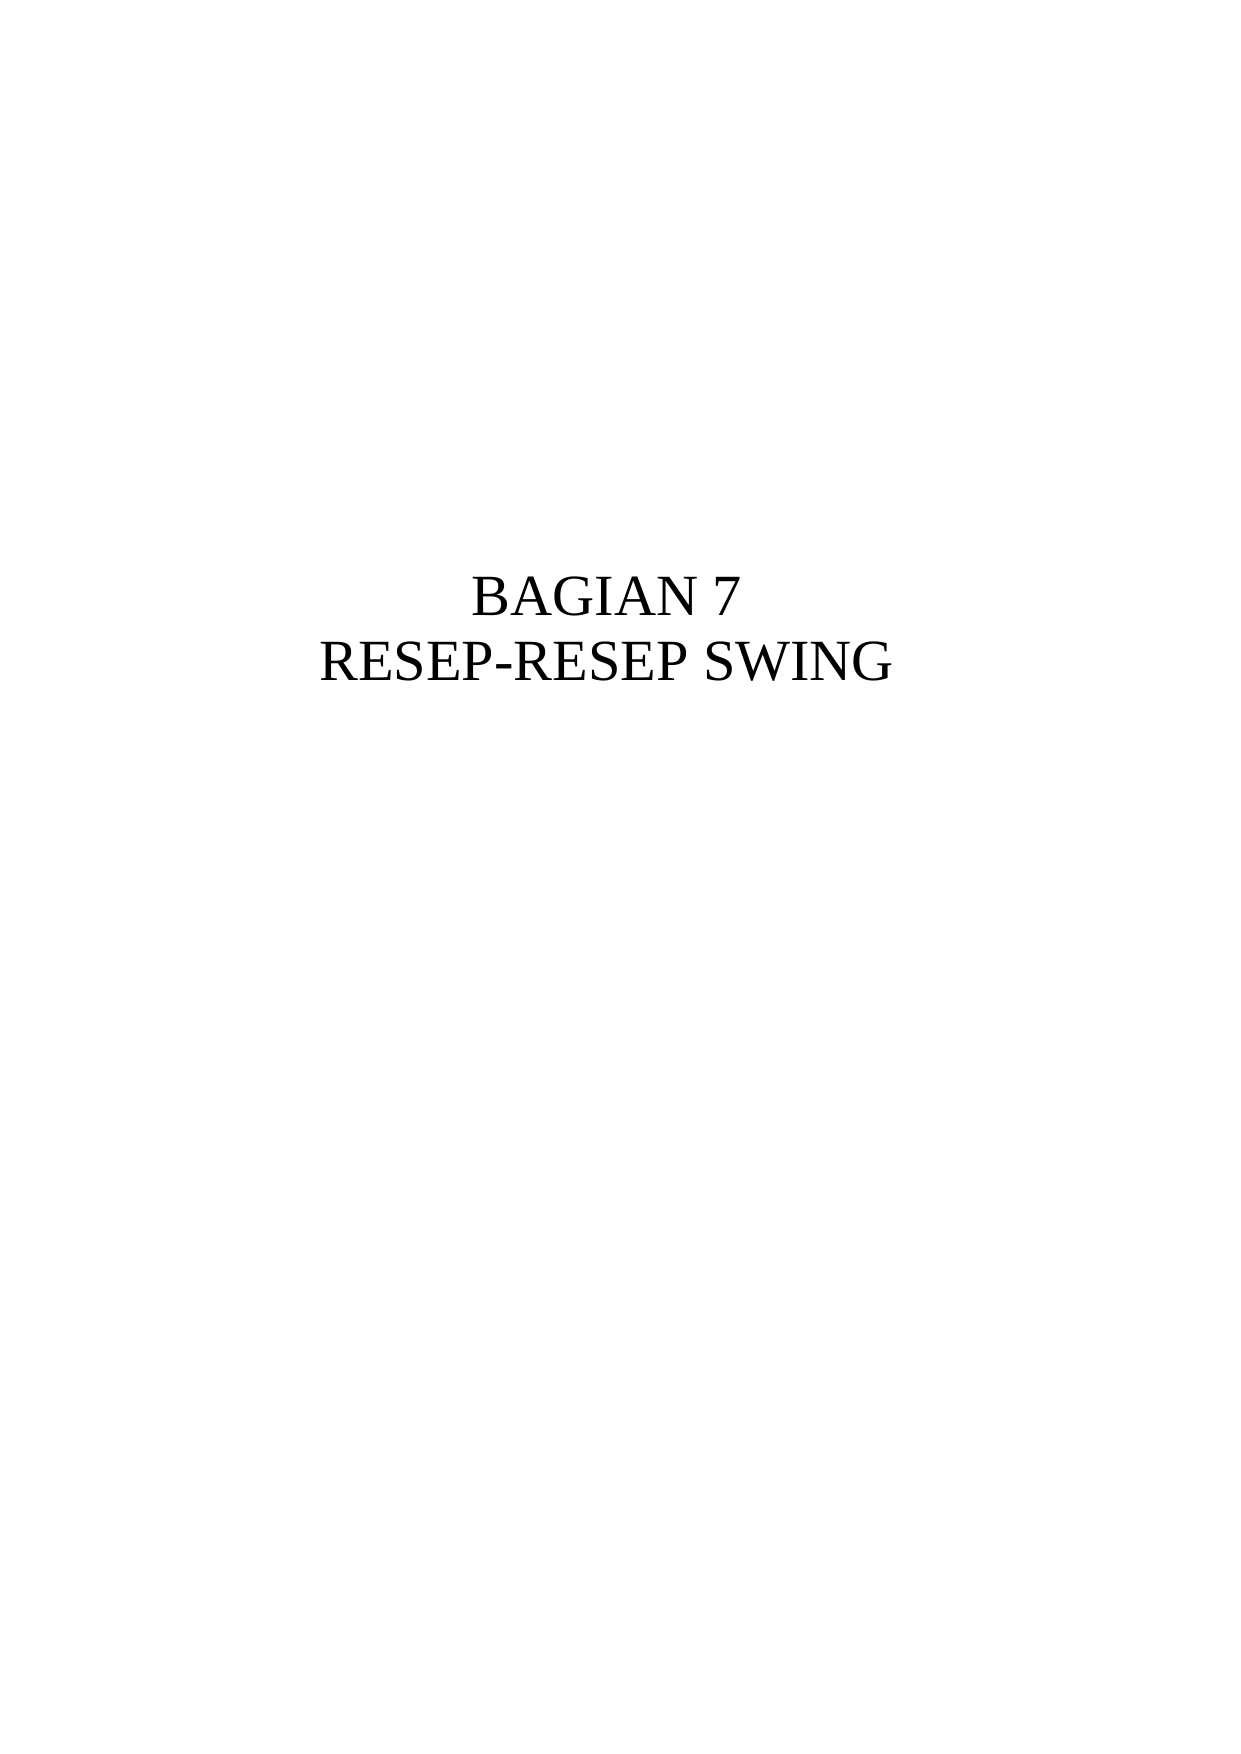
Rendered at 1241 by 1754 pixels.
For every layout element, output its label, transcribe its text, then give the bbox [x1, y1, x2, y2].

text RESEP-RESEP SWING [150, 628, 1063, 693]
text BAGIAN 7 [150, 563, 1063, 628]
